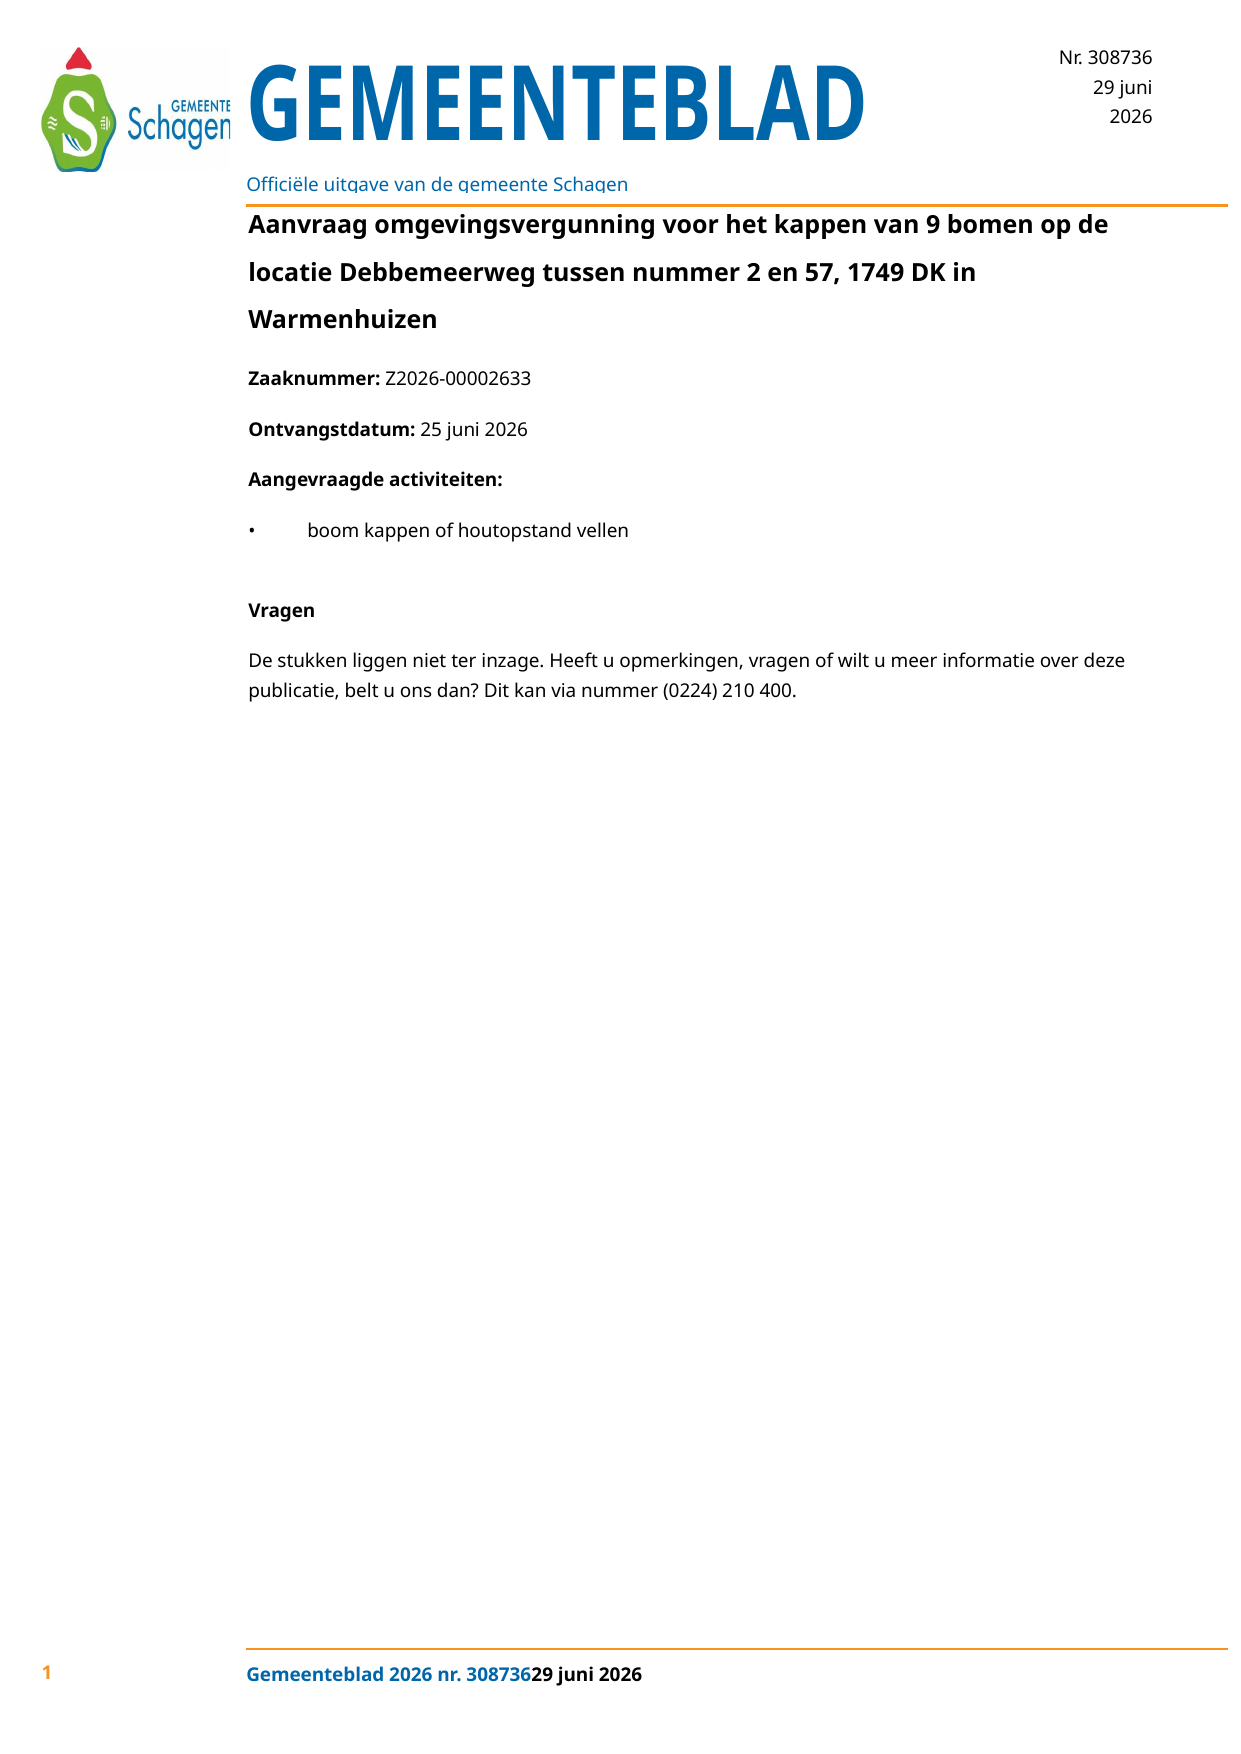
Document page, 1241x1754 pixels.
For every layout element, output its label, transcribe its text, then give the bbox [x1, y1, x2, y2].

text Zaaknummer: Z2026-00002633 [248, 366, 1152, 391]
text Vragen [248, 597, 1152, 622]
list boom kappen of houtopstand vellen [248, 517, 1152, 542]
text De stukken liggen niet ter inzage. Heeft u opmerkingen, vragen of wilt u meer informatie over deze publicatie, belt u ons dan? Dit kan via nummer (0224) 210 400. [248, 647, 1152, 702]
text Ontvangstdatum: 25 juni 2026 [248, 416, 1152, 442]
text Aanvraag omgevingsvergunning voor het kappen van 9 bomen op de locatie Debbemeerweg tussen nummer 2 en 57, 1749 DK in Warmenhuizen [248, 207, 1152, 336]
text Aangevraagde activiteiten: [248, 466, 1152, 492]
picture [41, 47, 231, 172]
